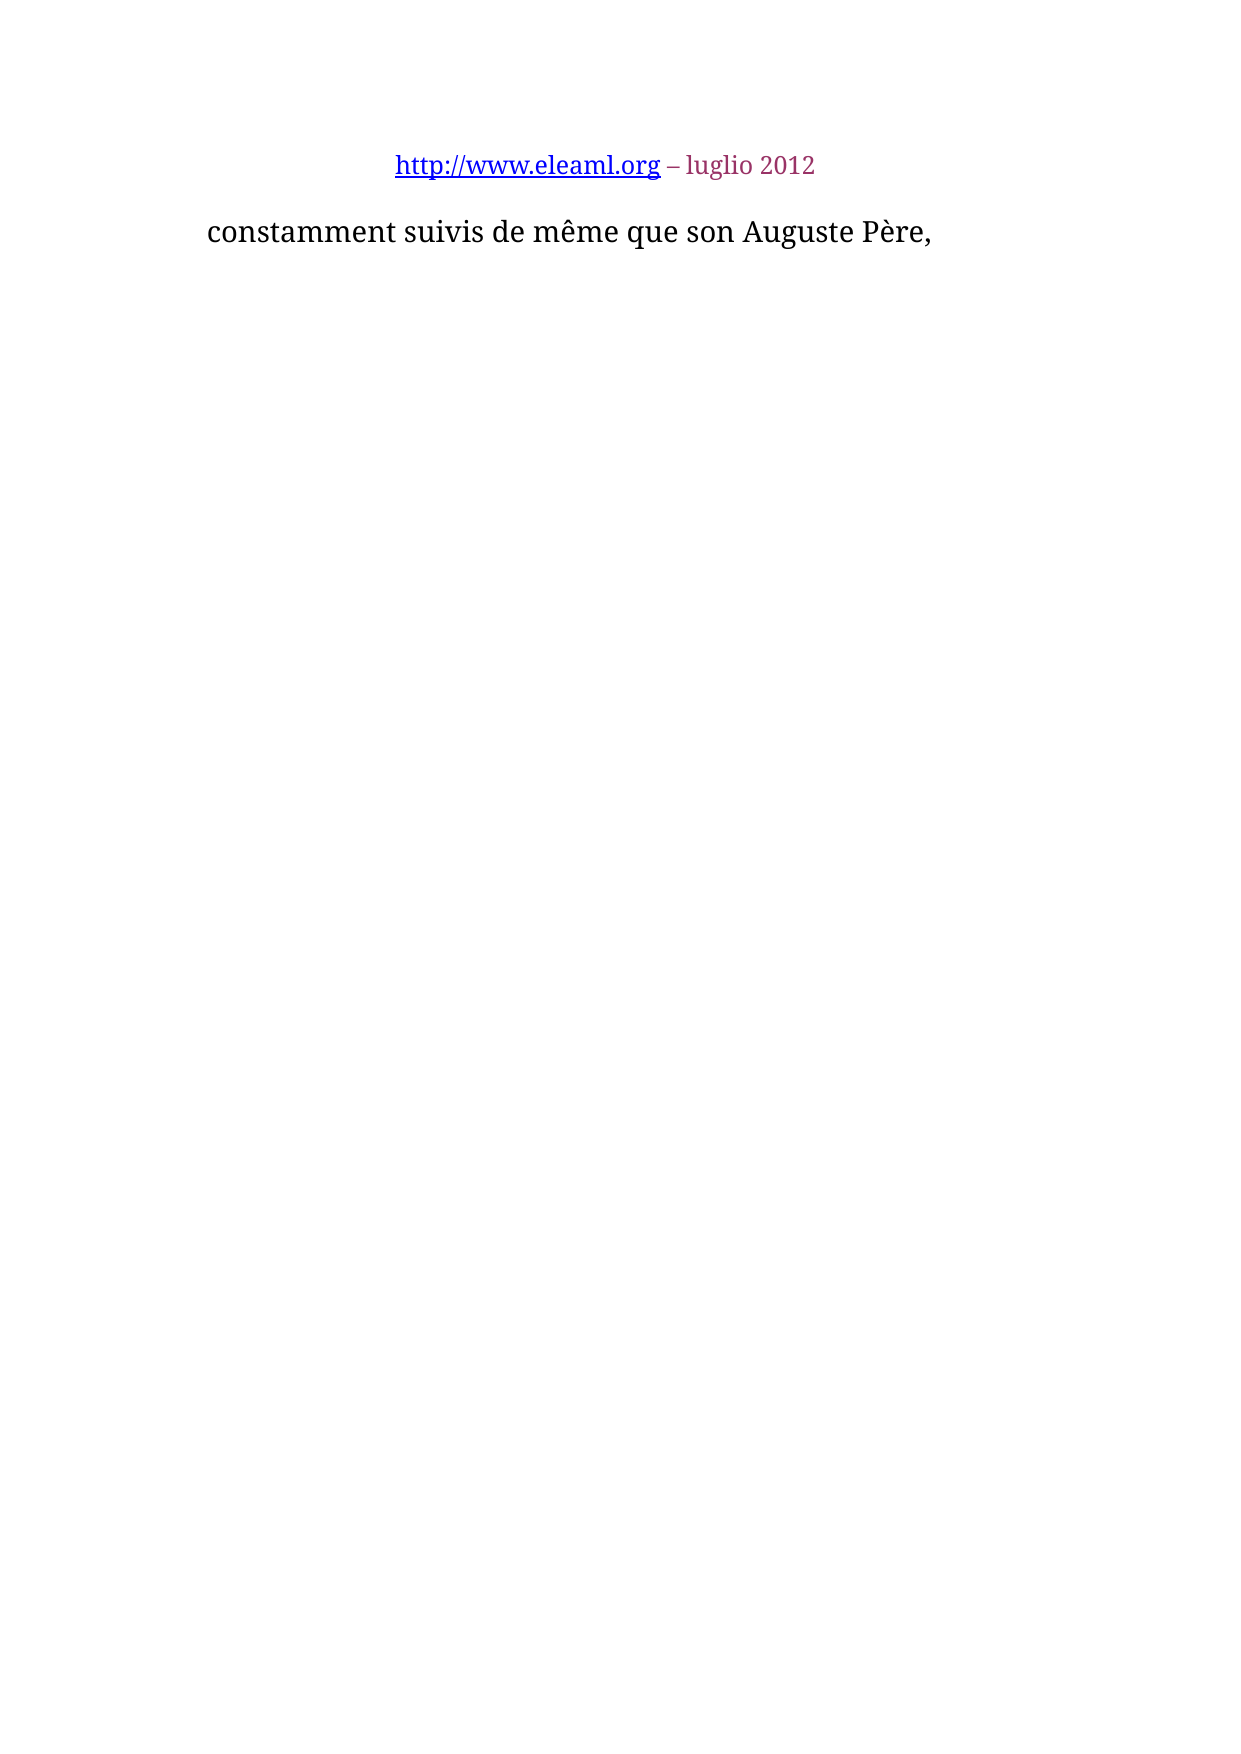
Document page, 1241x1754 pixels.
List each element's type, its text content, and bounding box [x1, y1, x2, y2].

text constamment suivis de même que son Auguste Père, [207, 211, 1004, 251]
